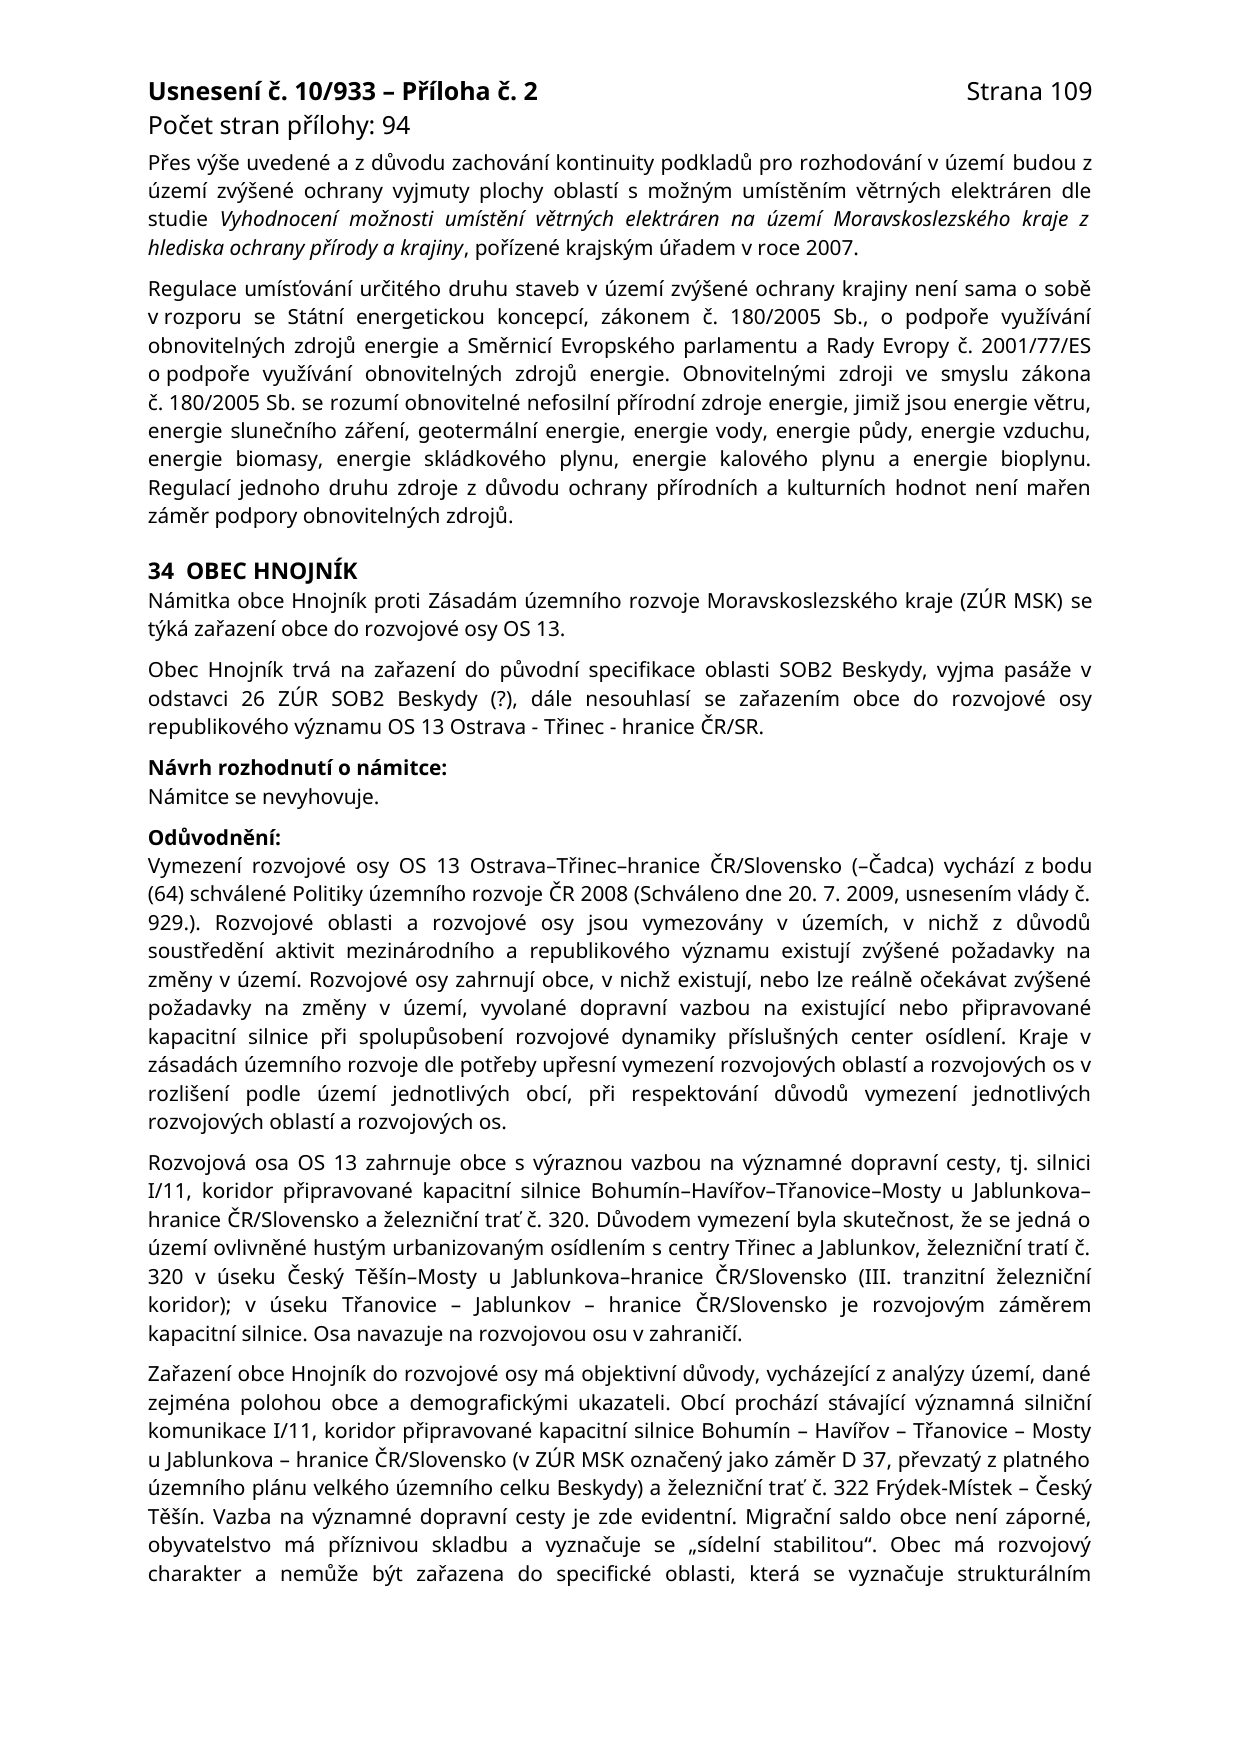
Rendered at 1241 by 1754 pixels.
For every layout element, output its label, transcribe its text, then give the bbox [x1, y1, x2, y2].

text Odůvodnění: [148, 823, 1092, 851]
text Obec Hnojník trvá na zařazení do původní specifikace oblasti SOB2 Beskydy, vyjma pasáže v odstavci 26 ZÚR SOB2 Beskydy (?), dále nesouhlasí se zařazením obce do rozvojové osy republikového významu OS 13 Ostrava - Třinec - hranice ČR/SR. [148, 656, 1092, 741]
text Přes výše uvedené a z důvodu zachování kontinuity podkladů pro rozhodování v území budou z území zvýšené ochrany vyjmuty plochy oblastí s možným umístěním větrných elektráren dle studie Vyhodnocení možnosti umístění větrných elektráren na území Moravskoslezského kraje z hlediska ochrany přírody a krajiny, pořízené krajským úřadem v roce 2007. [148, 148, 1092, 261]
text Námitka obce Hnojník proti Zásadám územního rozvoje Moravskoslezského kraje (ZÚR MSK) se týká zařazení obce do rozvojové osy OS 13. [148, 586, 1092, 643]
text Regulace umísťování určitého druhu staveb v území zvýšené ochrany krajiny není sama o sobě v rozporu se Státní energetickou koncepcí, zákonem č. 180/2005 Sb., o podpoře využívání obnovitelných zdrojů energie a Směrnicí Evropského parlamentu a Rady Evropy č. 2001/77/ES o podpoře využívání obnovitelných zdrojů energie. Obnovitelnými zdroji ve smyslu zákona č. 180/2005 Sb. se rozumí obnovitelné nefosilní přírodní zdroje energie, jimiž jsou energie větru, energie slunečního záření, geotermální energie, energie vody, energie půdy, energie vzduchu, energie biomasy, energie skládkového plynu, energie kalového plynu a energie bioplynu. Regulací jednoho druhu zdroje z důvodu ochrany přírodních a kulturních hodnot není mařen záměr podpory obnovitelných zdrojů. [148, 274, 1092, 530]
text Námitce se nevyhovuje. [148, 782, 1092, 810]
text Rozvojová osa OS 13 zahrnuje obce s výraznou vazbou na významné dopravní cesty, tj. silnici I/11, koridor připravované kapacitní silnice Bohumín–Havířov–Třanovice–Mosty u Jablunkova–hranice ČR/Slovensko a železniční trať č. 320. Důvodem vymezení byla skutečnost, že se jedná o území ovlivněné hustým urbanizovaným osídlením s centry Třinec a Jablunkov, železniční tratí č. 320 v úseku Český Těšín–Mosty u Jablunkova–hranice ČR/Slovensko (III. tranzitní železniční koridor); v úseku Třanovice – Jablunkov – hranice ČR/Slovensko je rozvojovým záměrem kapacitní silnice. Osa navazuje na rozvojovou osu v zahraničí. [148, 1148, 1092, 1347]
text Zařazení obce Hnojník do rozvojové osy má objektivní důvody, vycházející z analýzy území, dané zejména polohou obce a demografickými ukazateli. Obcí prochází stávající významná silniční komunikace I/11, koridor připravované kapacitní silnice Bohumín – Havířov – Třanovice – Mosty u Jablunkova – hranice ČR/Slovensko (v ZÚR MSK označený jako záměr D 37, převzatý z platného územního plánu velkého územního celku Beskydy) a železniční trať č. 322 Frýdek-Místek – Český Těšín. Vazba na významné dopravní cesty je zde evidentní. Migrační saldo obce není záporné, obyvatelstvo má příznivou skladbu a vyznačuje se „sídelní stabilitou“. Obec má rozvojový charakter a nemůže být zařazena do specifické oblasti, která se vyznačuje strukturálním [148, 1359, 1092, 1587]
text Návrh rozhodnutí o námitce: [148, 753, 1092, 782]
text Vymezení rozvojové osy OS 13 Ostrava–Třinec–hranice ČR/Slovensko (–Čadca) vychází z bodu (64) schválené Politiky územního rozvoje ČR 2008 (Schváleno dne 20. 7. 2009, usnesením vlády č. 929.). Rozvojové oblasti a rozvojové osy jsou vymezovány v územích, v nichž z důvodů soustředění aktivit mezinárodního a republikového významu existují zvýšené požadavky na změny v území. Rozvojové osy zahrnují obce, v nichž existují, nebo lze reálně očekávat zvýšené požadavky na změny v území, vyvolané dopravní vazbou na existující nebo připravované kapacitní silnice při spolupůsobení rozvojové dynamiky příslušných center osídlení. Kraje v zásadách územního rozvoje dle potřeby upřesní vymezení rozvojových oblastí a rozvojových os v rozlišení podle území jednotlivých obcí, při respektování důvodů vymezení jednotlivých rozvojových oblastí a rozvojových os. [148, 851, 1092, 1136]
text 34 Obec Hnojník [148, 555, 1092, 586]
